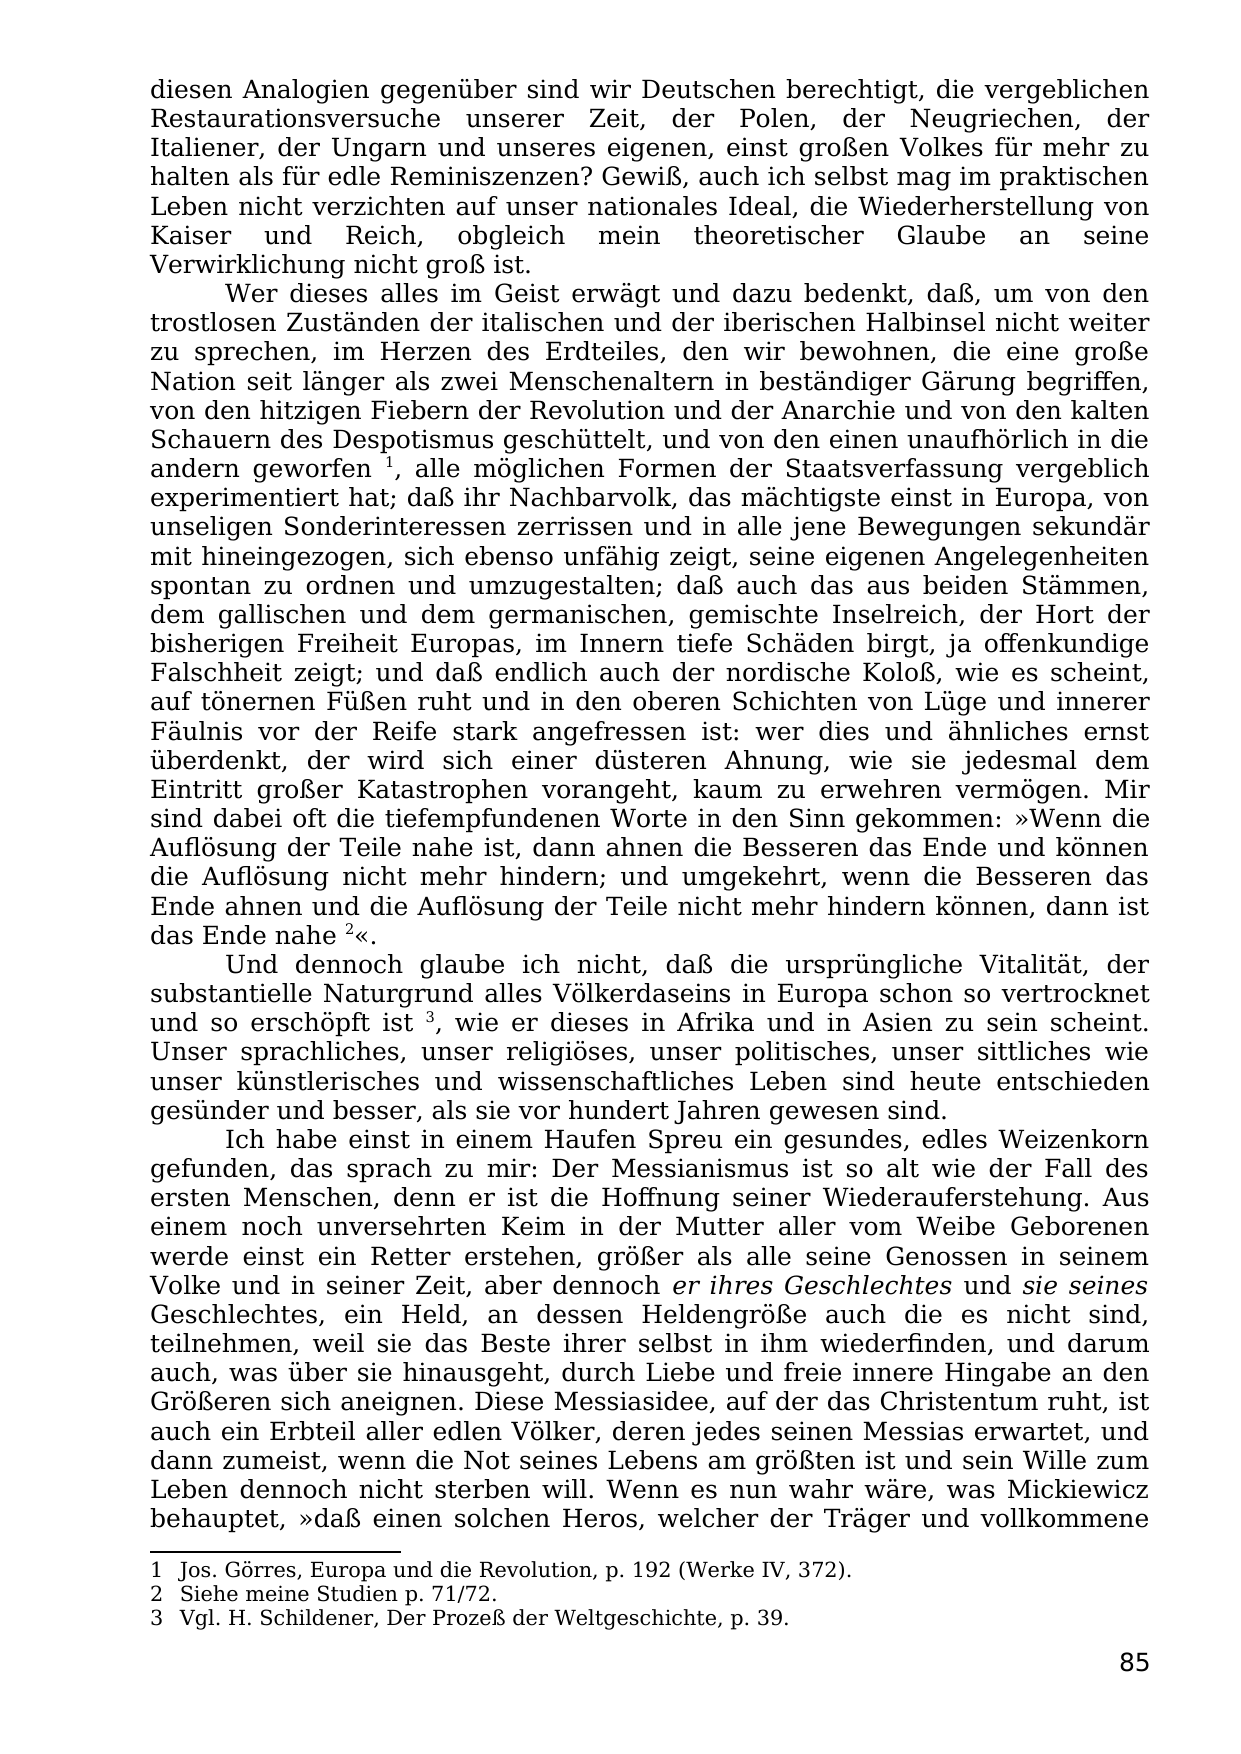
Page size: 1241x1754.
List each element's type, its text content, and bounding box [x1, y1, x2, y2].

text Siehe meine Studien p. 71/72. [150, 1582, 1151, 1606]
text Vgl. H. Schildener, Der Prozeß der Weltgeschichte, p. 39. [150, 1606, 1151, 1631]
text Ich habe einst in einem Haufen Spreu ein gesundes, edles Weizenkorn gefunden, das sprach zu mir: Der Messianismus ist so alt wie der Fall des ersten Menschen, denn er ist die Hoffnung seiner Wiederauferstehung. Aus einem noch unversehrten Keim in der Mutter aller vom Weibe Geborenen werde einst ein Retter erstehen, größer als alle seine Genossen in seinem Volke und in seiner Zeit, aber dennoch er ihres Geschlechtes und sie seines Geschlechtes, ein Held, an dessen Heldengröße auch die es nicht sind, teilnehmen, weil sie das Beste ihrer selbst in ihm wiederfinden, und darum auch, was über sie hinausgeht, durch Liebe und freie innere Hingabe an den Größeren sich aneignen. Diese Messiasidee, auf der das Christentum ruht, ist auch ein Erbteil aller edlen Völker, deren jedes seinen Messias erwartet, und dann zumeist, wenn die Not seines Lebens am größten ist und sein Wille zum Leben dennoch nicht sterben will. Wenn es nun wahr wäre, was Mickiewicz behauptet, »daß einen solchen Heros, welcher der Träger und vollkommene [150, 1125, 1151, 1533]
text Und dennoch glaube ich nicht, daß die ursprüngliche Vitalität, der substantielle Naturgrund alles Völkerdaseins in Europa schon so vertrocknet und so erschöpft ist , wie er dieses in Afrika und in Asien zu sein scheint. Unser sprachliches, unser religiöses, unser politisches, unser sittliches wie unser künstlerisches und wissenschaftliches Leben sind heute entschieden gesünder und besser, als sie vor hundert Jahren gewesen sind. [150, 950, 1151, 1125]
text Wer dieses alles im Geist erwägt und dazu bedenkt, daß, um von den trostlosen Zuständen der italischen und der iberischen Halbinsel nicht weiter zu sprechen, im Herzen des Erdteiles, den wir bewohnen, die eine große Nation seit länger als zwei Menschenaltern in beständiger Gärung begriffen, von den hitzigen Fiebern der Revolution und der Anarchie und von den kalten Schauern des Despotismus geschüttelt, und von den einen unaufhörlich in die andern geworfen , alle möglichen Formen der Staatsverfassung vergeblich ex­perimentiert hat; daß ihr Nachbarvolk, das mächtigste einst in Europa, von unseligen Sonderinteressen zerrissen und in alle jene Bewegungen sekundär mit hineingezogen, sich ebenso unfähig zeigt, seine eigenen Angelegenheiten spontan zu ordnen und umzugestalten; daß auch das aus beiden Stämmen, dem gallischen und dem germanischen, gemischte Inselreich, der Hort der bisherigen Freiheit Europas, im Innern tiefe Schäden birgt, ja offenkundige Falschheit zeigt; und daß endlich auch der nordische Koloß, wie es scheint, auf tönernen Füßen ruht und in den oberen Schichten von Lüge und innerer Fäulnis vor der Reife stark angefressen ist: wer dies und ähnliches ernst überdenkt, der wird sich einer düsteren Ahnung, wie sie jedesmal dem Eintritt großer Katastrophen vorangeht, kaum zu erwehren vermögen. Mir sind dabei oft die tiefempfundenen Worte in den Sinn gekommen: »Wenn die Auflösung der Teile nahe ist, dann ahnen die Besseren das Ende und können die Auflösung nicht mehr hindern; und umgekehrt, wenn die Besseren das Ende ahnen und die Auflösung der Teile nicht mehr hindern können, dann ist das Ende nahe «. [150, 279, 1151, 950]
text diesen Analogien gegenüber sind wir Deutschen berechtigt, die vergeblichen Restaurationsversuche unserer Zeit, der Polen, der Neugriechen, der Italiener, der Ungarn und unseres eigenen, einst großen Volkes für mehr zu halten als für edle Reminiszenzen? Gewiß, auch ich selbst mag im praktischen Leben nicht verzichten auf unser nationales Ideal, die Wiederherstellung von Kaiser und Reich, obgleich mein theoretischer Glaube an seine Verwirklichung nicht groß ist. [150, 75, 1151, 279]
text Jos. Görres, Europa und die Revolution, p. 192 (Werke IV, 372). [150, 1558, 1151, 1582]
